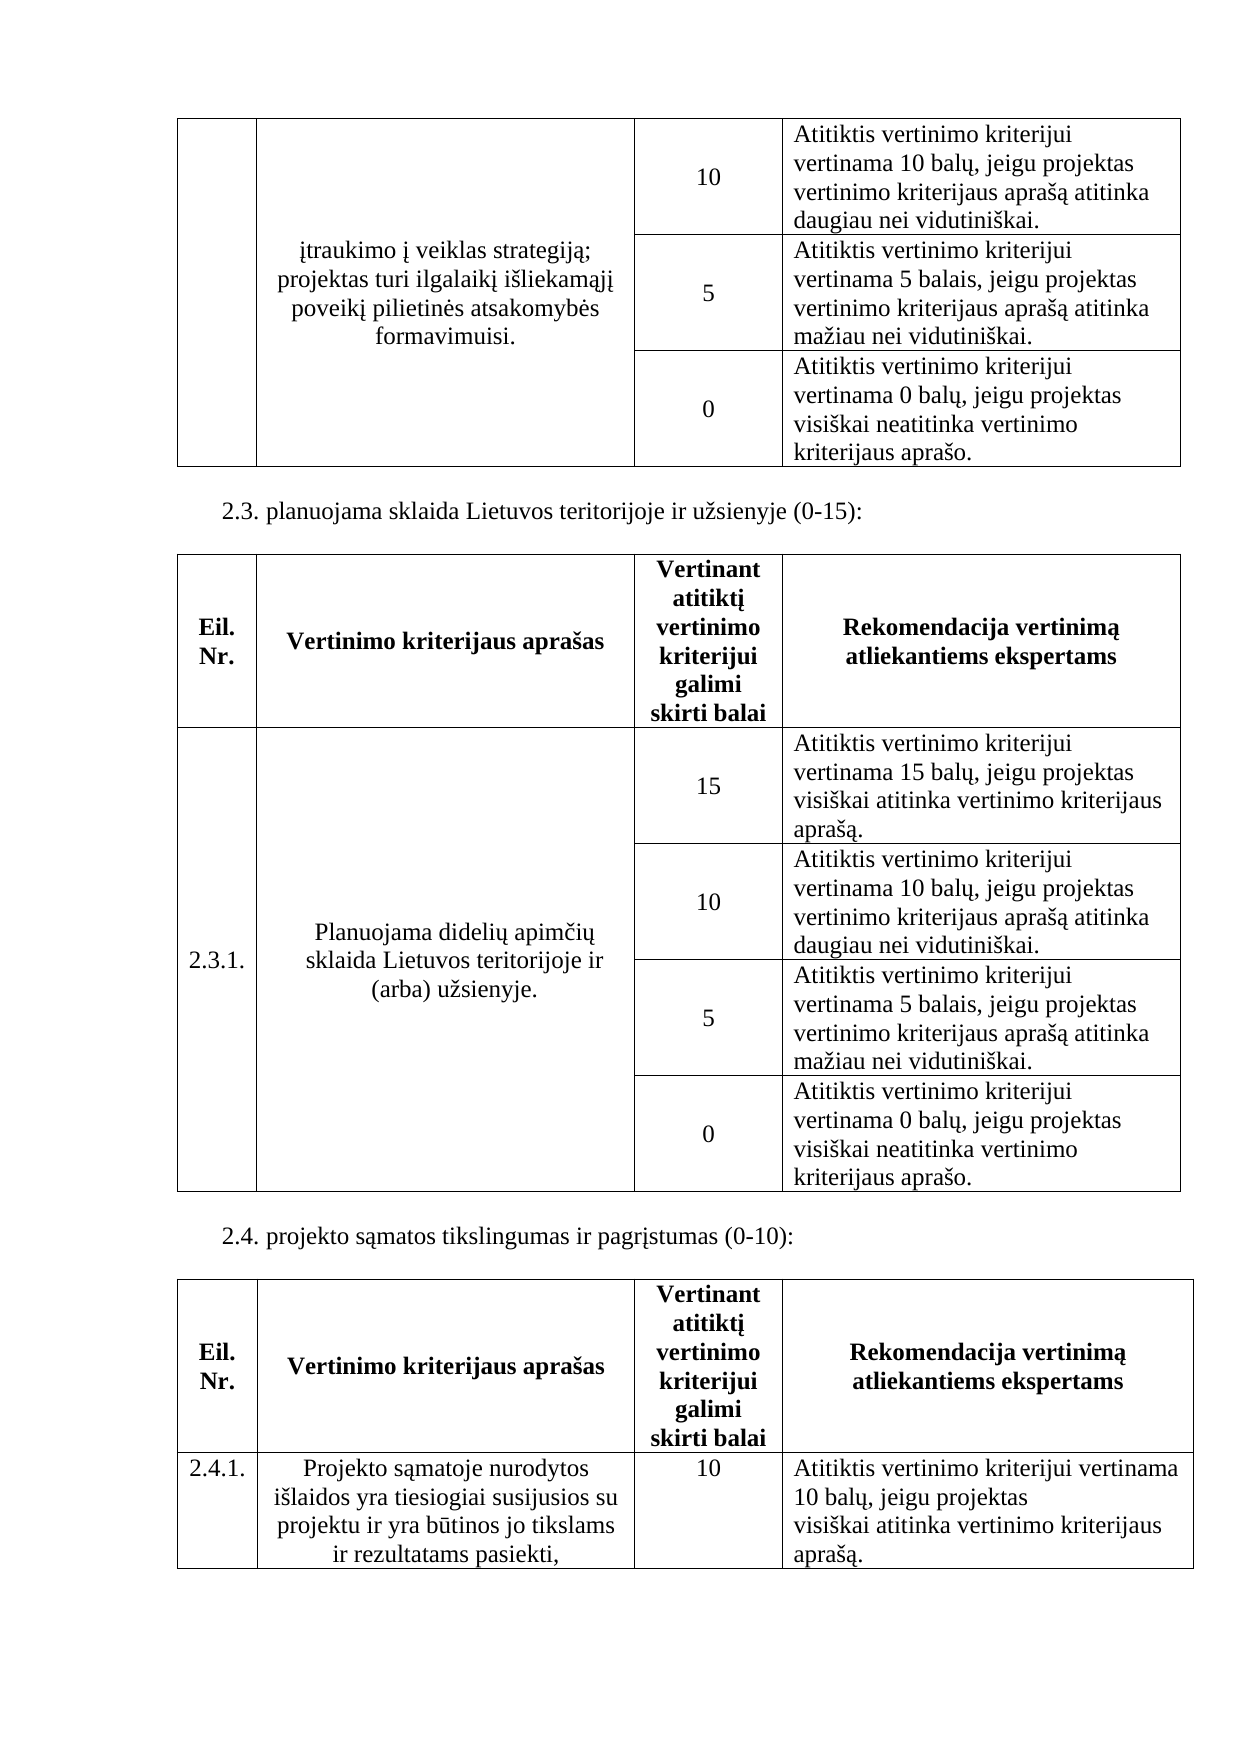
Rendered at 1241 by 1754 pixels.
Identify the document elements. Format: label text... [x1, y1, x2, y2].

table_cell 10 [635, 1453, 782, 1568]
table_cell 2.4.1. [178, 1453, 257, 1568]
table_header Vertinant atitiktį vertinimo kriterijui galimi skirti balai [635, 555, 782, 727]
table_header Eil. Nr. [178, 555, 256, 727]
text 2.3. planuojama sklaida Lietuvos teritorijoje ir užsienyje (0-15): [222, 496, 1181, 525]
table_cell 10 [635, 844, 782, 959]
table_header Eil. Nr. [178, 1280, 257, 1452]
table_header Vertinimo kriterijaus aprašas [258, 1280, 634, 1452]
table_cell Atitiktis vertinimo kriterijui vertinama 0 balų, jeigu projektas visiškai neatitinka vertinimo kriterijaus aprašo. [783, 351, 1180, 466]
table_cell 2.3.1. [178, 728, 256, 1191]
table_header Vertinant atitiktį vertinimo kriterijui galimi skirti balai [635, 1280, 782, 1452]
text 2.4. projekto sąmatos tikslingumas ir pagrįstumas (0-10): [222, 1221, 1181, 1250]
table_header Rekomendacija vertinimą atliekantiems ekspertams [783, 1280, 1193, 1452]
table_cell Planuojama didelių apimčių sklaida Lietuvos teritorijoje ir (arba) užsienyje. [257, 728, 634, 1191]
table_cell 0 [635, 1076, 782, 1191]
table_header Rekomendacija vertinimą atliekantiems ekspertams [783, 555, 1180, 727]
table_cell Atitiktis vertinimo kriterijui vertinama 15 balų, jeigu projektas visiškai atitinka vertinimo kriterijaus aprašą. [783, 728, 1180, 843]
table_cell 5 [635, 235, 782, 350]
table_cell 15 [635, 728, 782, 843]
table_cell įtraukimo į veiklas strategiją; projektas turi ilgalaikį išliekamąjį poveikį pilietinės atsakomybės formavimuisi. [257, 119, 634, 466]
table_cell 10 [635, 119, 782, 234]
table_cell Projekto sąmatoje nurodytos išlaidos yra tiesiogiai susijusios su projektu ir yra būtinos jo tikslams ir rezultatams pasiekti, [258, 1453, 634, 1568]
table_cell Atitiktis vertinimo kriterijui vertinama 10 balų, jeigu projektas vertinimo kriterijaus aprašą atitinka daugiau nei vidutiniškai. [783, 844, 1180, 959]
table_cell [178, 119, 256, 466]
table_cell 5 [635, 960, 782, 1075]
table_header Vertinimo kriterijaus aprašas [257, 555, 634, 727]
table_cell 0 [635, 351, 782, 466]
table_cell Atitiktis vertinimo kriterijui vertinama 5 balais, jeigu projektas vertinimo kriterijaus aprašą atitinka mažiau nei vidutiniškai. [783, 960, 1180, 1075]
table_cell Atitiktis vertinimo kriterijui vertinama 10 balų, jeigu projektas vertinimo kriterijaus aprašą atitinka daugiau nei vidutiniškai. [783, 119, 1180, 234]
table_cell Atitiktis vertinimo kriterijui vertinama 5 balais, jeigu projektas vertinimo kriterijaus aprašą atitinka mažiau nei vidutiniškai. [783, 235, 1180, 350]
table_cell Atitiktis vertinimo kriterijui vertinama 0 balų, jeigu projektas visiškai neatitinka vertinimo kriterijaus aprašo. [783, 1076, 1180, 1191]
table_cell Atitiktis vertinimo kriterijui vertinama 10 balų, jeigu projektas visiškai atitinka vertinimo kriterijaus aprašą. [783, 1453, 1193, 1568]
